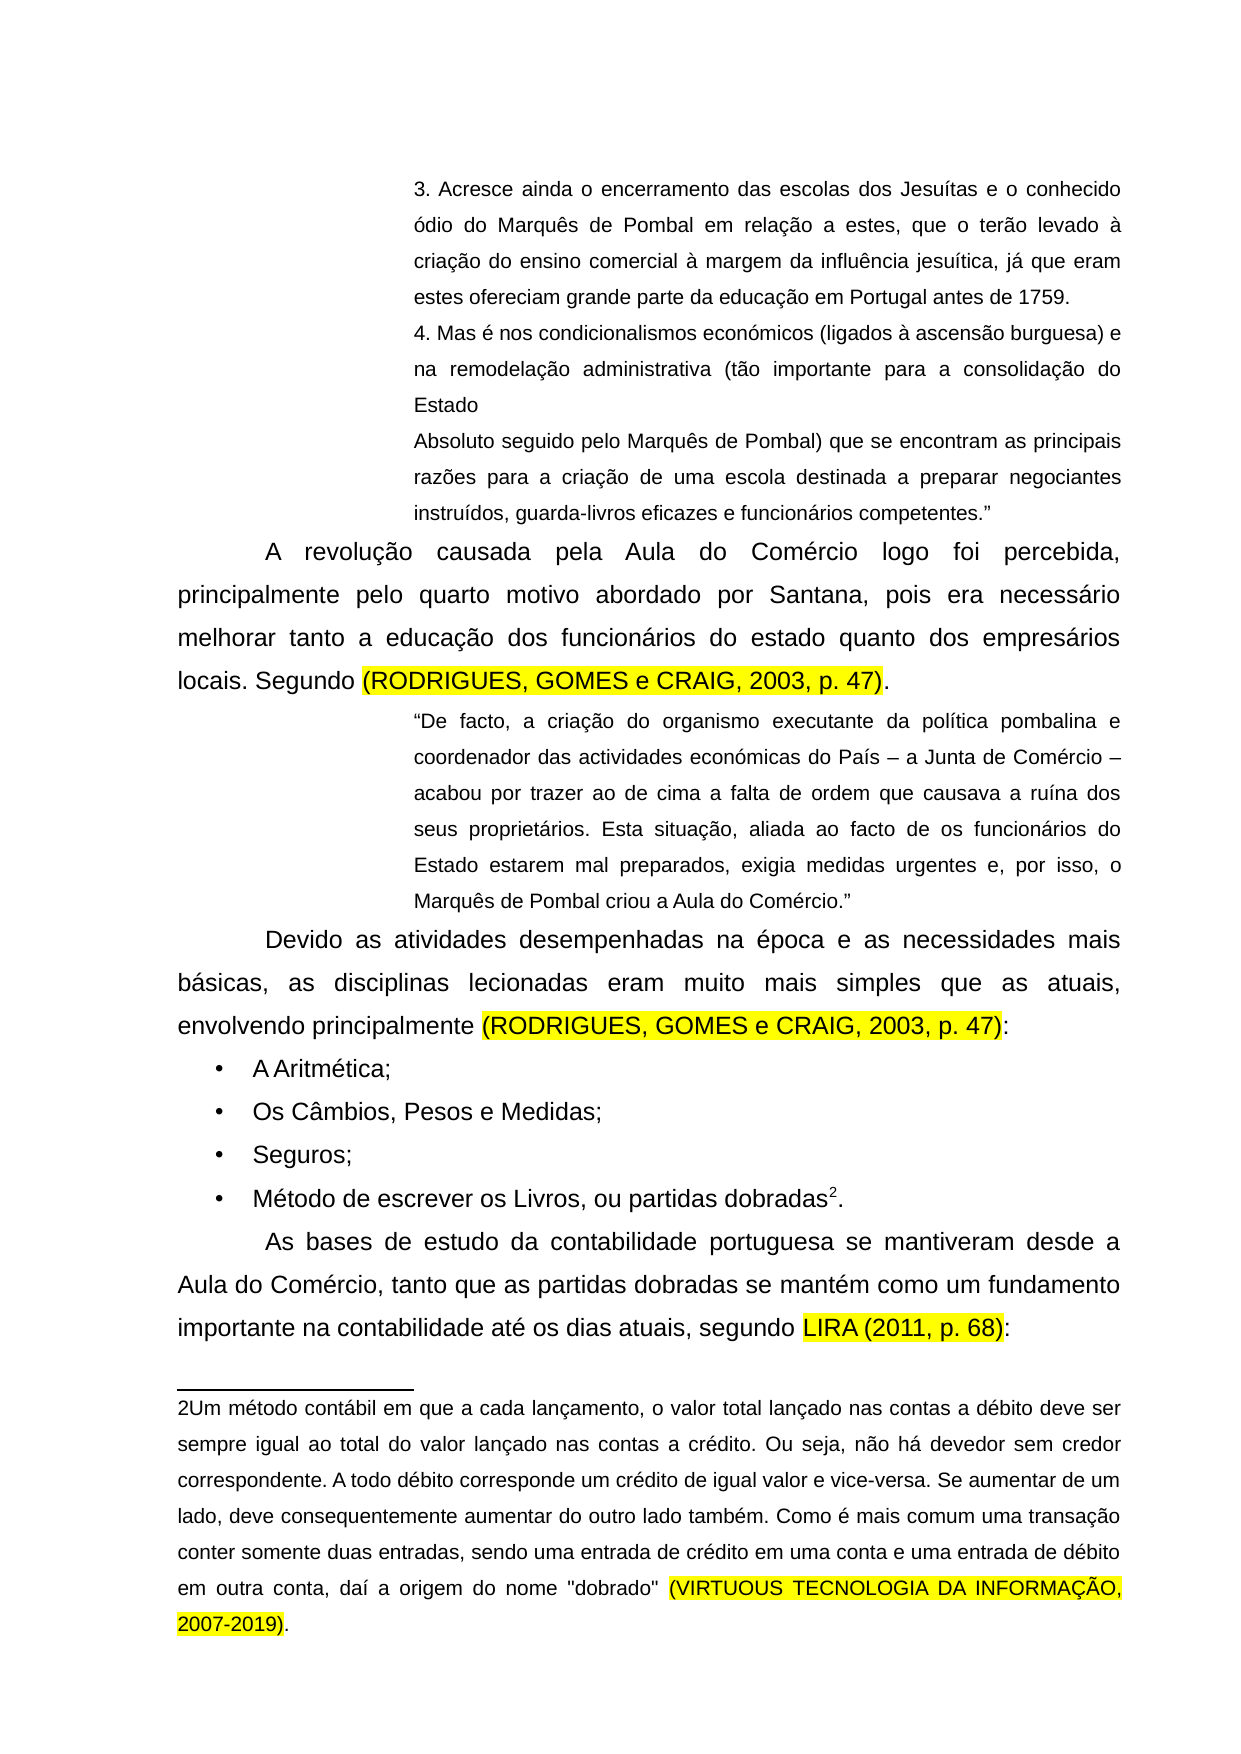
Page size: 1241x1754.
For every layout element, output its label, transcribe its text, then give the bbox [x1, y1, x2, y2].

text As bases de estudo da contabilidade portuguesa se mantiveram desde a Aula do Comércio, tanto que as partidas dobradas se mantém como um fundamento importante na contabilidade até os dias atuais, segundo LIRA (2011, p. 68): [177, 1227, 1122, 1342]
text 4. Mas é nos condicionalismos económicos (ligados à ascensão burguesa) e na remodelação administrativa (tão importante para a consolidação do Estado [413, 321, 1122, 417]
text Absoluto seguido pelo Marquês de Pombal) que se encontram as principais razões para a criação de uma escola destinada a preparar negociantes instruídos, guarda-livros eficazes e funcionários competentes.” [413, 429, 1122, 524]
list Seguros; [215, 1141, 1122, 1169]
list Os Câmbios, Pesos e Medidas; [215, 1097, 1122, 1126]
list Método de escrever os Livros, ou partidas dobradas. [215, 1184, 1122, 1213]
text Devido as atividades desempenhadas na época e as necessidades mais básicas, as disciplinas lecionadas eram muito mais simples que as atuais, envolvendo principalmente (RODRIGUES, GOMES e CRAIG, 2003, p. 47): [177, 925, 1122, 1040]
text “De facto, a criação do organismo executante da política pombalina e coordenador das actividades económicas do País – a Junta de Comércio – acabou por trazer ao de cima a falta de ordem que causava a ruína dos seus proprietários. Esta situação, aliada ao facto de os funcionários do Estado estarem mal preparados, exigia medidas urgentes e, por isso, o Marquês de Pombal criou a Aula do Comércio.” [413, 709, 1122, 913]
text A revolução causada pela Aula do Comércio logo foi percebida, principalmente pelo quarto motivo abordado por Santana, pois era necessário melhorar tanto a educação dos funcionários do estado quanto dos empresários locais. Segundo (RODRIGUES, GOMES e CRAIG, 2003, p. 47). [177, 537, 1122, 695]
list A Aritmética; [215, 1054, 1122, 1083]
text 3. Acresce ainda o encerramento das escolas dos Jesuítas e o conhecido ódio do Marquês de Pombal em relação a estes, que o terão levado à criação do ensino comercial à margem da influência jesuítica, já que eram estes ofereciam grande parte da educação em Portugal antes de 1759. [413, 177, 1122, 309]
list Um método contábil em que a cada lançamento, o valor total lançado nas contas a débito deve ser sempre igual ao total do valor lançado nas contas a crédito. Ou seja, não há devedor sem credor correspondente. A todo débito corresponde um crédito de igual valor e vice-versa. Se aumentar de um lado, deve consequentemente aumentar do outro lado também. Como é mais comum uma transação conter somente duas entradas, sendo uma entrada de crédito em uma conta e uma entrada de débito em outra conta, daí a origem do nome "dobrado" (VIRTUOUS TECNOLOGIA DA INFORMAÇÃO, 2007-2019). [177, 1396, 1122, 1636]
